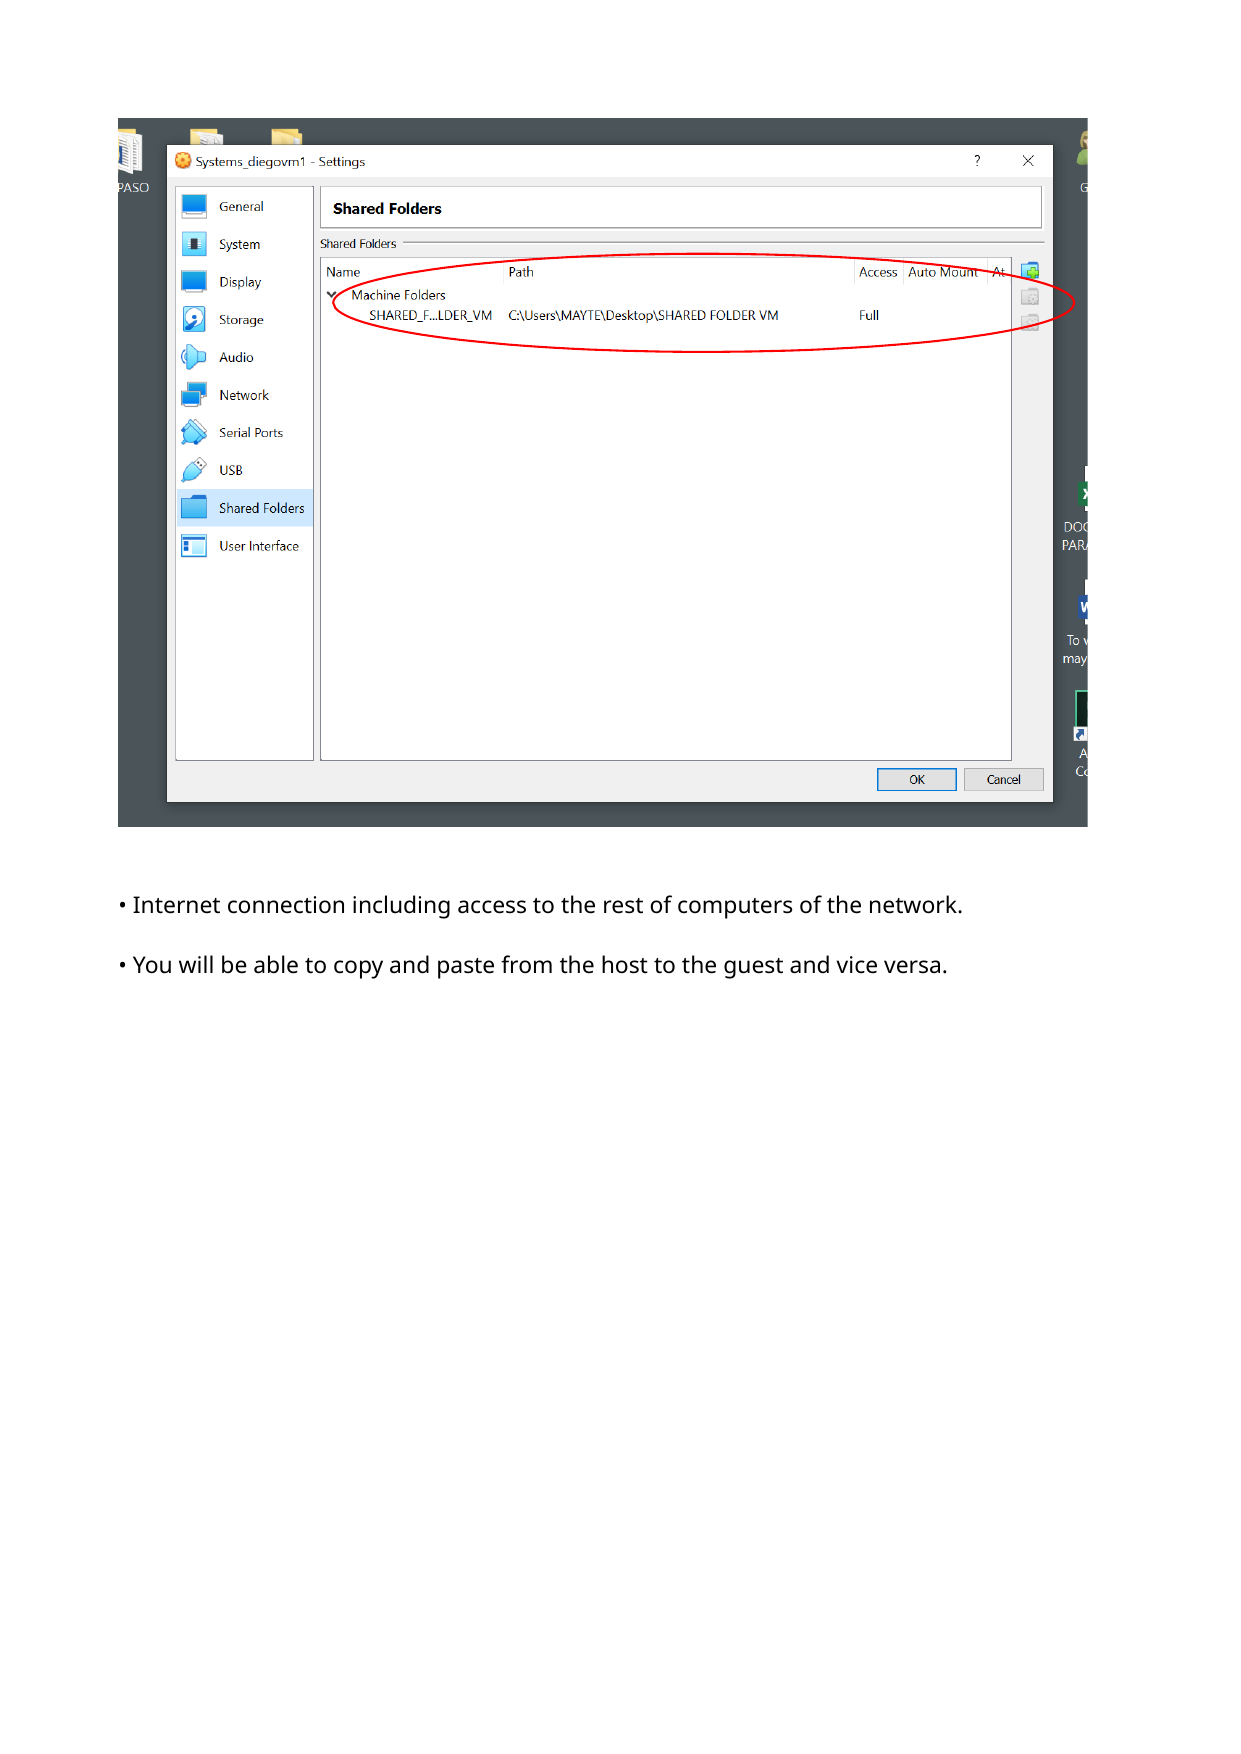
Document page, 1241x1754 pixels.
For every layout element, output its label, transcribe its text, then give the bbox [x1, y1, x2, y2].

text • You will be able to copy and paste from the host to the guest and vice versa. [118, 949, 1122, 980]
text • Internet connection including access to the rest of computers of the network. [118, 889, 1122, 920]
